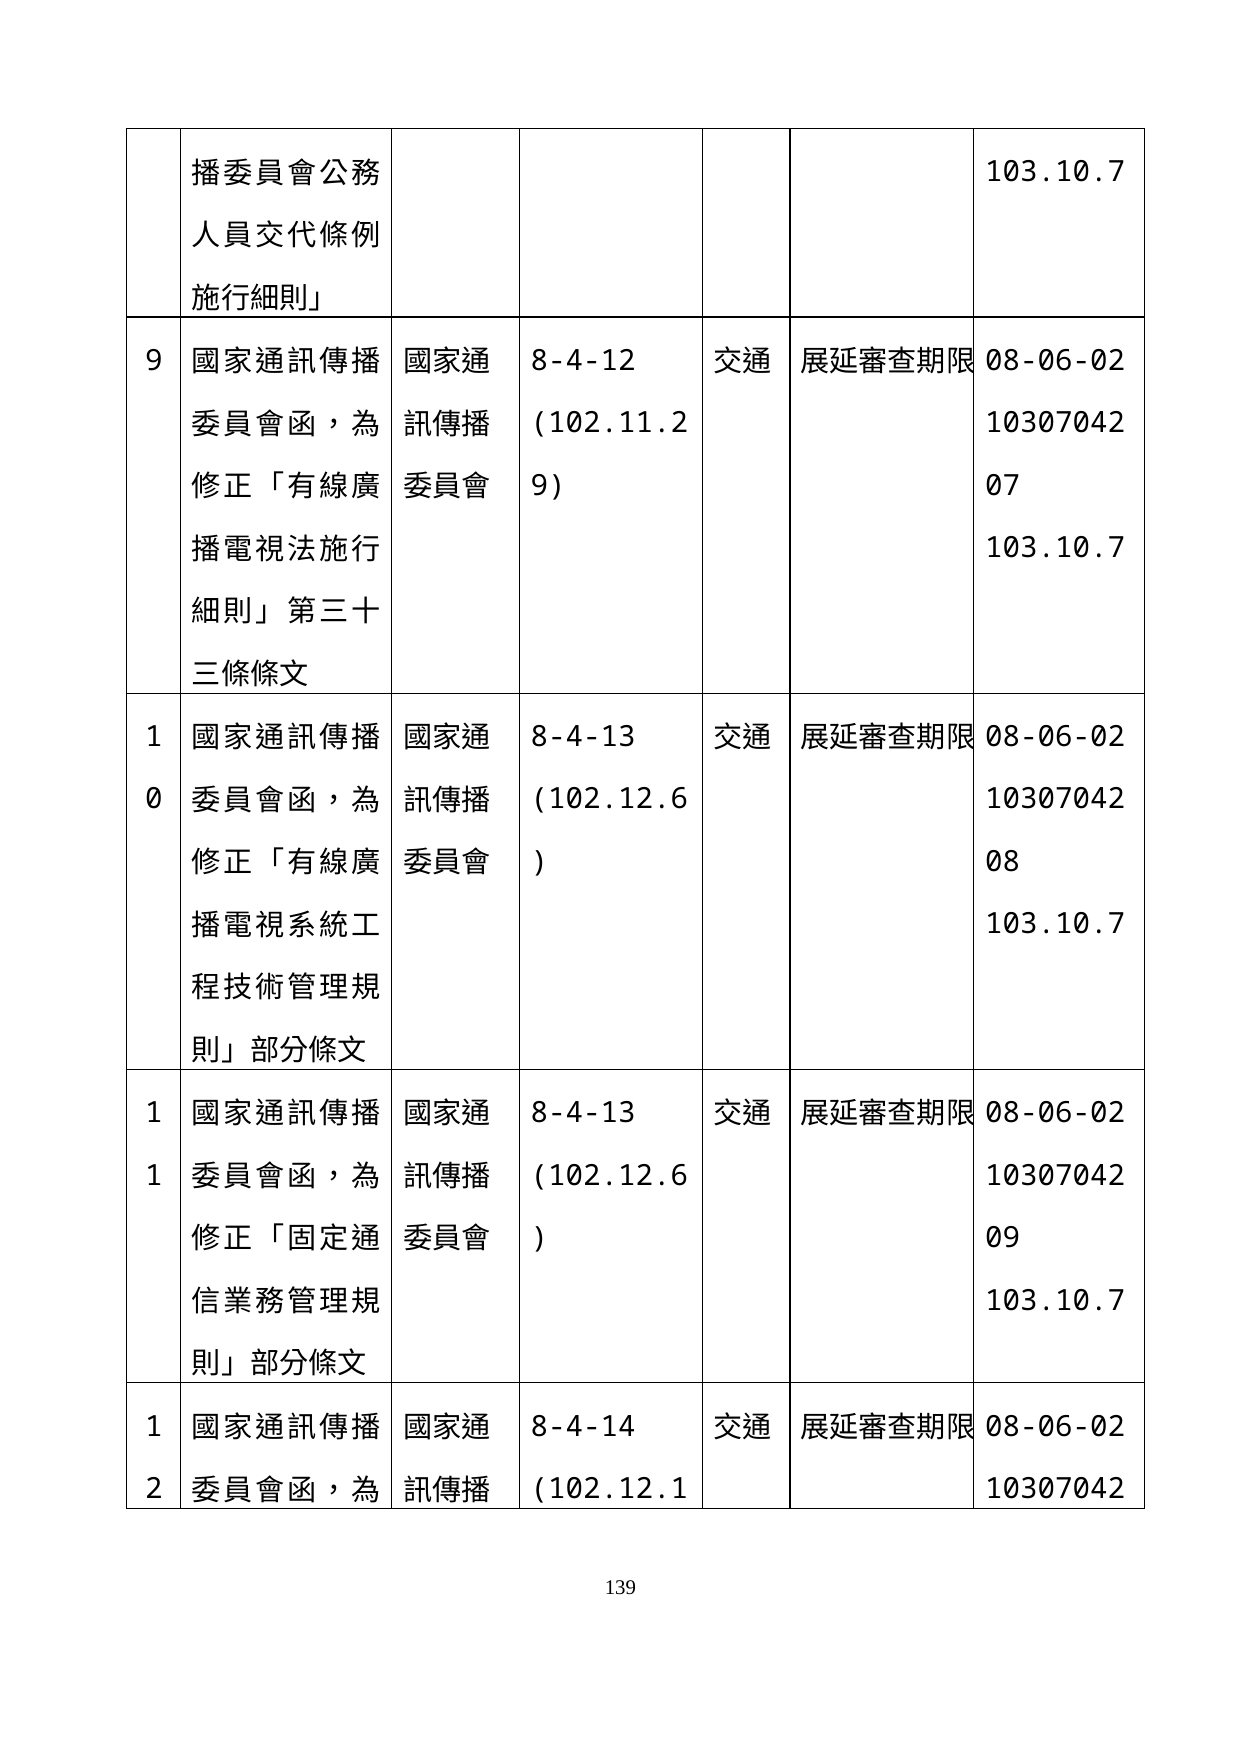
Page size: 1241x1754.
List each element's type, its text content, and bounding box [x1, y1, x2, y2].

table_cell 國家通訊傳播委員會 [392, 694, 519, 1068]
table_cell 交通 [703, 1070, 789, 1382]
table_cell 08-06-02 1030704208 103.10.7 [974, 694, 1144, 1068]
table_cell 國家通訊傳播委員會函，為修正「有線廣播電視系統工程技術管理規則」部分條文 [181, 694, 391, 1068]
table_cell 8-4-14 (102.12.1 [520, 1383, 702, 1508]
table_cell 國家通訊傳播委員會 [392, 318, 519, 692]
table_cell 交通 [703, 694, 789, 1068]
table_cell 8-4-12 (102.11.29) [520, 318, 702, 692]
table_cell 8-4-13 (102.12.6) [520, 694, 702, 1068]
table_cell 交通 [703, 318, 789, 692]
table_cell 9 [127, 318, 180, 692]
table_cell 08-06-02 10307042 [974, 1383, 1144, 1508]
table_cell 10 [127, 694, 180, 1068]
table_cell 展延審查期限 [791, 1383, 973, 1508]
table_cell 展延審查期限 [791, 694, 973, 1068]
table_cell 103.10.7 [974, 129, 1144, 316]
table_cell 展延審查期限 [791, 318, 973, 692]
table_cell 展延審查期限 [791, 1070, 973, 1382]
table_cell [127, 129, 180, 316]
table_cell 國家通訊傳播委員會函，為 [181, 1383, 391, 1508]
table_cell [392, 129, 519, 316]
table_cell [791, 129, 973, 316]
table_cell 12 [127, 1383, 180, 1508]
table_cell 11 [127, 1070, 180, 1382]
table_cell 國家通訊傳播委員會函，為修正「固定通信業務管理規則」部分條文 [181, 1070, 391, 1382]
table_cell [520, 129, 702, 316]
table_cell 8-4-13 (102.12.6) [520, 1070, 702, 1382]
table_cell 交通 [703, 1383, 789, 1508]
table_cell 國家通訊傳播委員會函，為修正「有線廣播電視法施行細則」第三十三條條文 [181, 318, 391, 692]
table_cell [703, 129, 789, 316]
table_cell 播委員會公務人員交代條例施行細則」 [181, 129, 391, 316]
table_cell 08-06-02 1030704207 103.10.7 [974, 318, 1144, 692]
table_cell 國家通訊傳播 [392, 1383, 519, 1508]
table_cell 國家通訊傳播委員會 [392, 1070, 519, 1382]
table_cell 08-06-02 1030704209 103.10.7 [974, 1070, 1144, 1382]
